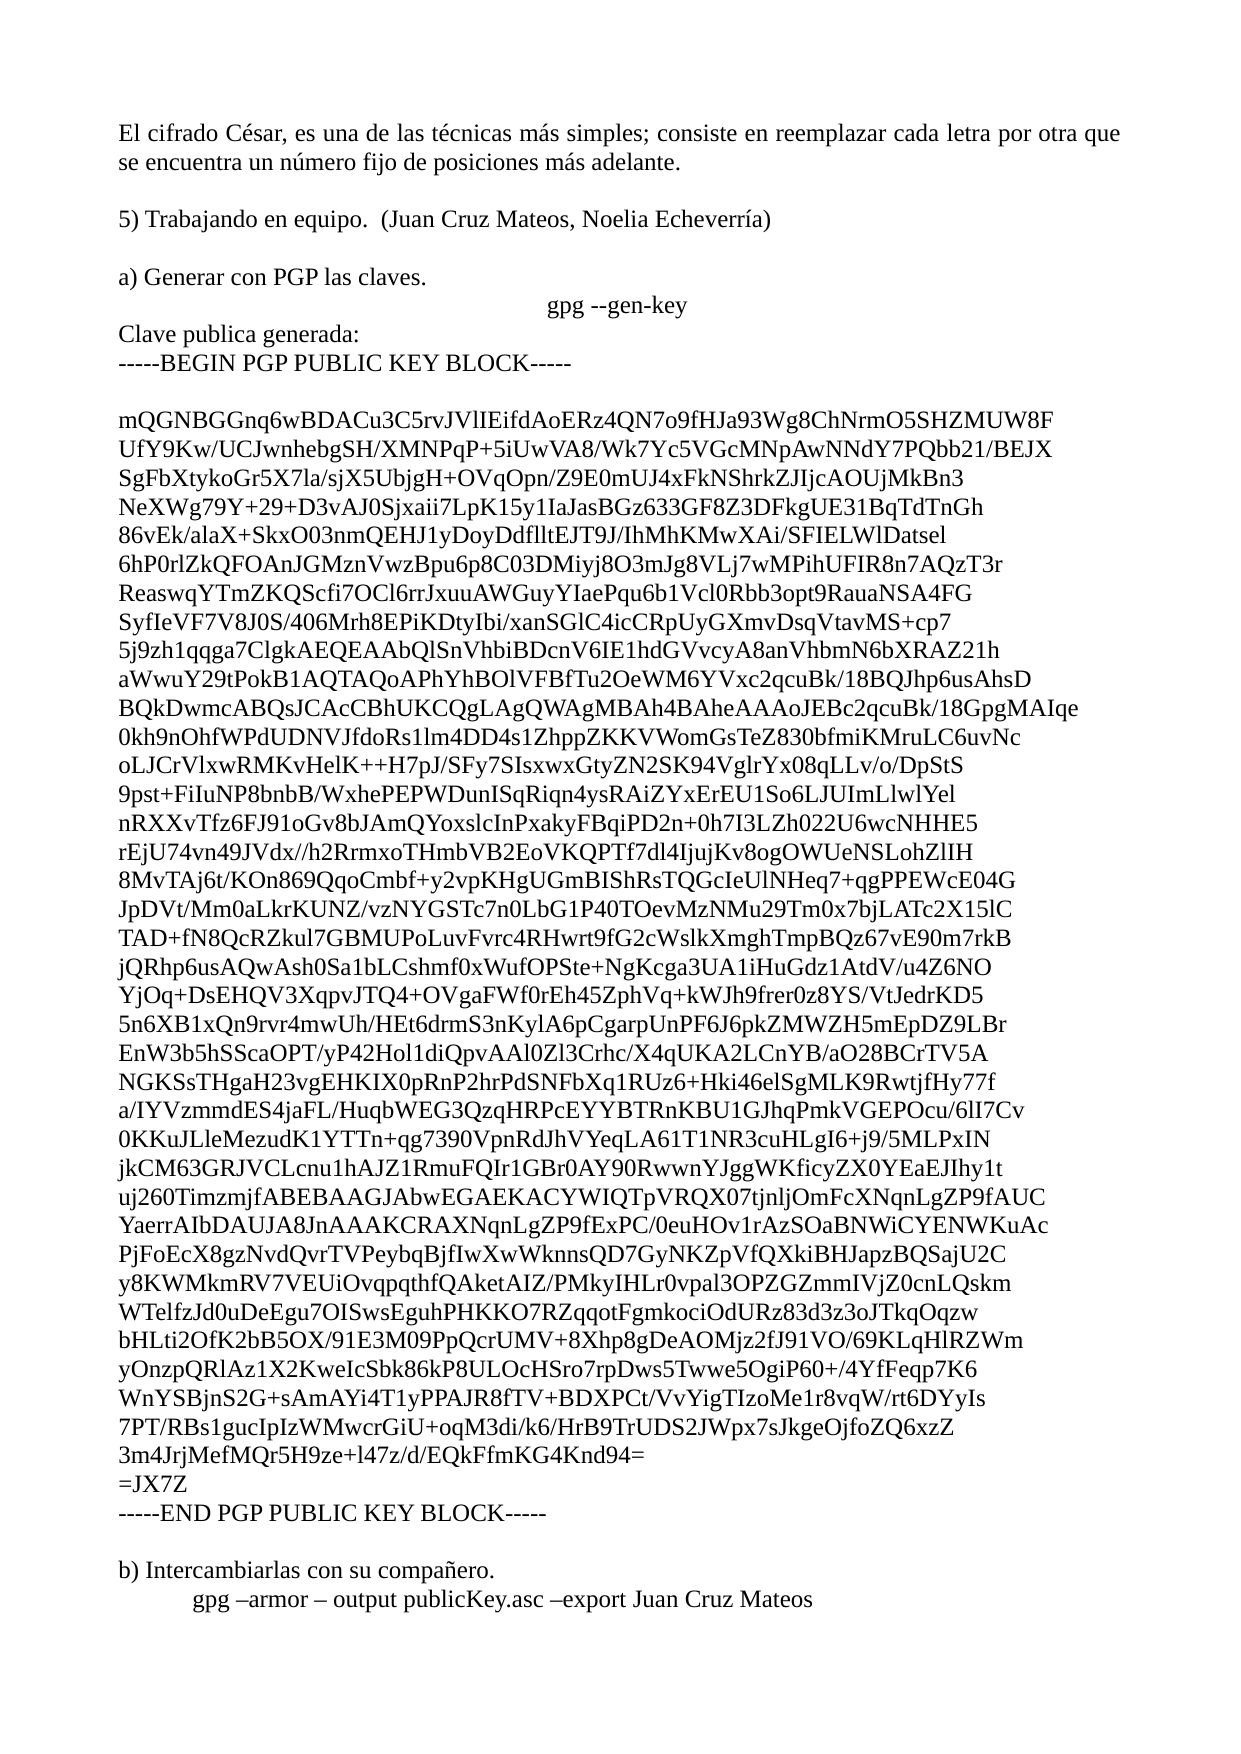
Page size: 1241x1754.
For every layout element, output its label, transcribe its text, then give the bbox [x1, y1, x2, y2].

text -----BEGIN PGP PUBLIC KEY BLOCK----- [118, 348, 1122, 377]
text 6hP0rlZkQFOAnJGMznVwzBpu6p8C03DMiyj8O3mJg8VLj7wMPihUFIR8n7AQzT3r [118, 549, 1122, 578]
text aWwuY29tPokB1AQTAQoAPhYhBOlVFBfTu2OeWM6YVxc2qcuBk/18BQJhp6usAhsD [118, 664, 1122, 693]
text El cifrado César, es una de las técnicas más simples; consiste en reemplazar cada letra por otra que se encuentra un número fijo de posiciones más adelante. [118, 118, 1122, 176]
text jQRhp6usAQwAsh0Sa1bLCshmf0xWufOPSte+NgKcga3UA1iHuGdz1AtdV/u4Z6NO [118, 952, 1122, 981]
text PjFoEcX8gzNvdQvrTVPeybqBjfIwXwWknnsQD7GyNKZpVfQXkiBHJapzBQSajU2C [118, 1239, 1122, 1268]
text WTelfzJd0uDeEgu7OISwsEguhPHKKO7RZqqotFgmkociOdURz83d3z3oJTkqOqzw [118, 1297, 1122, 1326]
text nRXXvTfz6FJ91oGv8bJAmQYoxslcInPxakyFBqiPD2n+0h7I3LZh022U6wcNHHE5 [118, 808, 1122, 837]
text UfY9Kw/UCJwnhebgSH/XMNPqP+5iUwVA8/Wk7Yc5VGcMNpAwNNdY7PQbb21/BEJX [118, 434, 1122, 463]
text NeXWg79Y+29+D3vAJ0Sjxaii7LpK15y1IaJasBGz633GF8Z3DFkgUE31BqTdTnGh [118, 492, 1122, 521]
text Clave publica generada: [118, 319, 1122, 348]
text SgFbXtykoGr5X7la/sjX5UbjgH+OVqOpn/Z9E0mUJ4xFkNShrkZJIjcAOUjMkBn3 [118, 463, 1122, 492]
text 0kh9nOhfWPdUDNVJfdoRs1lm4DD4s1ZhppZKKVWomGsTeZ830bfmiKMruLC6uvNc [118, 722, 1122, 751]
text 5n6XB1xQn9rvr4mwUh/HEt6drmS3nKylA6pCgarpUnPF6J6pkZMWZH5mEpDZ9LBr [118, 1009, 1122, 1038]
text 8MvTAj6t/KOn869QqoCmbf+y2vpKHgUGmBIShRsTQGcIeUlNHeq7+qgPPEWcE04G [118, 866, 1122, 894]
text 7PT/RBs1gucIpIzWMwcrGiU+oqM3di/k6/HrB9TrUDS2JWpx7sJkgeOjfoZQ6xzZ [118, 1412, 1122, 1441]
text gpg --gen-key [118, 291, 1122, 319]
text SyfIeVF7V8J0S/406Mrh8EPiKDtyIbi/xanSGlC4icCRpUyGXmvDsqVtavMS+cp7 [118, 607, 1122, 636]
text rEjU74vn49JVdx//h2RrmxoTHmbVB2EoVKQPTf7dl4IjujKv8ogOWUeNSLohZlIH [118, 837, 1122, 866]
text gpg –armor – output publicKey.asc –export Juan Cruz Mateos [118, 1584, 1122, 1613]
text ReaswqYTmZKQScfi7OCl6rrJxuuAWGuyYIaePqu6b1Vcl0Rbb3opt9RauaNSA4FG [118, 578, 1122, 607]
text YjOq+DsEHQV3XqpvJTQ4+OVgaFWf0rEh45ZphVq+kWJh9frer0z8YS/VtJedrKD5 [118, 981, 1122, 1009]
text 9pst+FiIuNP8bnbB/WxhePEPWDunISqRiqn4ysRAiZYxErEU1So6LJUImLlwlYel [118, 779, 1122, 808]
text =JX7Z [118, 1469, 1122, 1498]
text NGKSsTHgaH23vgEHKIX0pRnP2hrPdSNFbXq1RUz6+Hki46elSgMLK9RwtjfHy77f [118, 1067, 1122, 1096]
text a/IYVzmmdES4jaFL/HuqbWEG3QzqHRPcEYYBTRnKBU1GJhqPmkVGEPOcu/6lI7Cv [118, 1096, 1122, 1124]
text oLJCrVlxwRMKvHelK++H7pJ/SFy7SIsxwxGtyZN2SK94VglrYx08qLLv/o/DpStS [118, 751, 1122, 779]
text bHLti2OfK2bB5OX/91E3M09PpQcrUMV+8Xhp8gDeAOMjz2fJ91VO/69KLqHlRZWm [118, 1326, 1122, 1354]
text -----END PGP PUBLIC KEY BLOCK----- [118, 1498, 1122, 1527]
text y8KWMkmRV7VEUiOvqpqthfQAketAIZ/PMkyIHLr0vpal3OPZGZmmIVjZ0cnLQskm [118, 1268, 1122, 1297]
text 5j9zh1qqga7ClgkAEQEAAbQlSnVhbiBDcnV6IE1hdGVvcyA8anVhbmN6bXRAZ21h [118, 636, 1122, 664]
text BQkDwmcABQsJCAcCBhUKCQgLAgQWAgMBAh4BAheAAAoJEBc2qcuBk/18GpgMAIqe [118, 693, 1122, 722]
text JpDVt/Mm0aLkrKUNZ/vzNYGSTc7n0LbG1P40TOevMzNMu29Tm0x7bjLATc2X15lC [118, 894, 1122, 923]
text TAD+fN8QcRZkul7GBMUPoLuvFvrc4RHwrt9fG2cWslkXmghTmpBQz67vE90m7rkB [118, 923, 1122, 952]
text 0KKuJLleMezudK1YTTn+qg7390VpnRdJhVYeqLA61T1NR3cuHLgI6+j9/5MLPxIN [118, 1124, 1122, 1153]
text yOnzpQRlAz1X2KweIcSbk86kP8ULOcHSro7rpDws5Twwe5OgiP60+/4YfFeqp7K6 [118, 1354, 1122, 1383]
text EnW3b5hSScaOPT/yP42Hol1diQpvAAl0Zl3Crhc/X4qUKA2LCnYB/aO28BCrTV5A [118, 1038, 1122, 1067]
text b) Intercambiarlas con su compañero. [118, 1556, 1122, 1584]
text a) Generar con PGP las claves. [118, 262, 1122, 291]
text YaerrAIbDAUJA8JnAAAKCRAXNqnLgZP9fExPC/0euHOv1rAzSOaBNWiCYENWKuAc [118, 1211, 1122, 1239]
text 86vEk/alaX+SkxO03nmQEHJ1yDoyDdflltEJT9J/IhMhKMwXAi/SFIELWlDatsel [118, 521, 1122, 549]
text uj260TimzmjfABEBAAGJAbwEGAEKACYWIQTpVRQX07tjnljOmFcXNqnLgZP9fAUC [118, 1182, 1122, 1211]
text jkCM63GRJVCLcnu1hAJZ1RmuFQIr1GBr0AY90RwwnYJggWKficyZX0YEaEJIhy1t [118, 1153, 1122, 1182]
text 3m4JrjMefMQr5H9ze+l47z/d/EQkFfmKG4Knd94= [118, 1441, 1122, 1469]
text mQGNBGGnq6wBDACu3C5rvJVlIEifdAoERz4QN7o9fHJa93Wg8ChNrmO5SHZMUW8F [118, 406, 1122, 434]
text 5) Trabajando en equipo. (Juan Cruz Mateos, Noelia Echeverría) [118, 204, 1122, 233]
text WnYSBjnS2G+sAmAYi4T1yPPAJR8fTV+BDXPCt/VvYigTIzoMe1r8vqW/rt6DYyIs [118, 1383, 1122, 1412]
